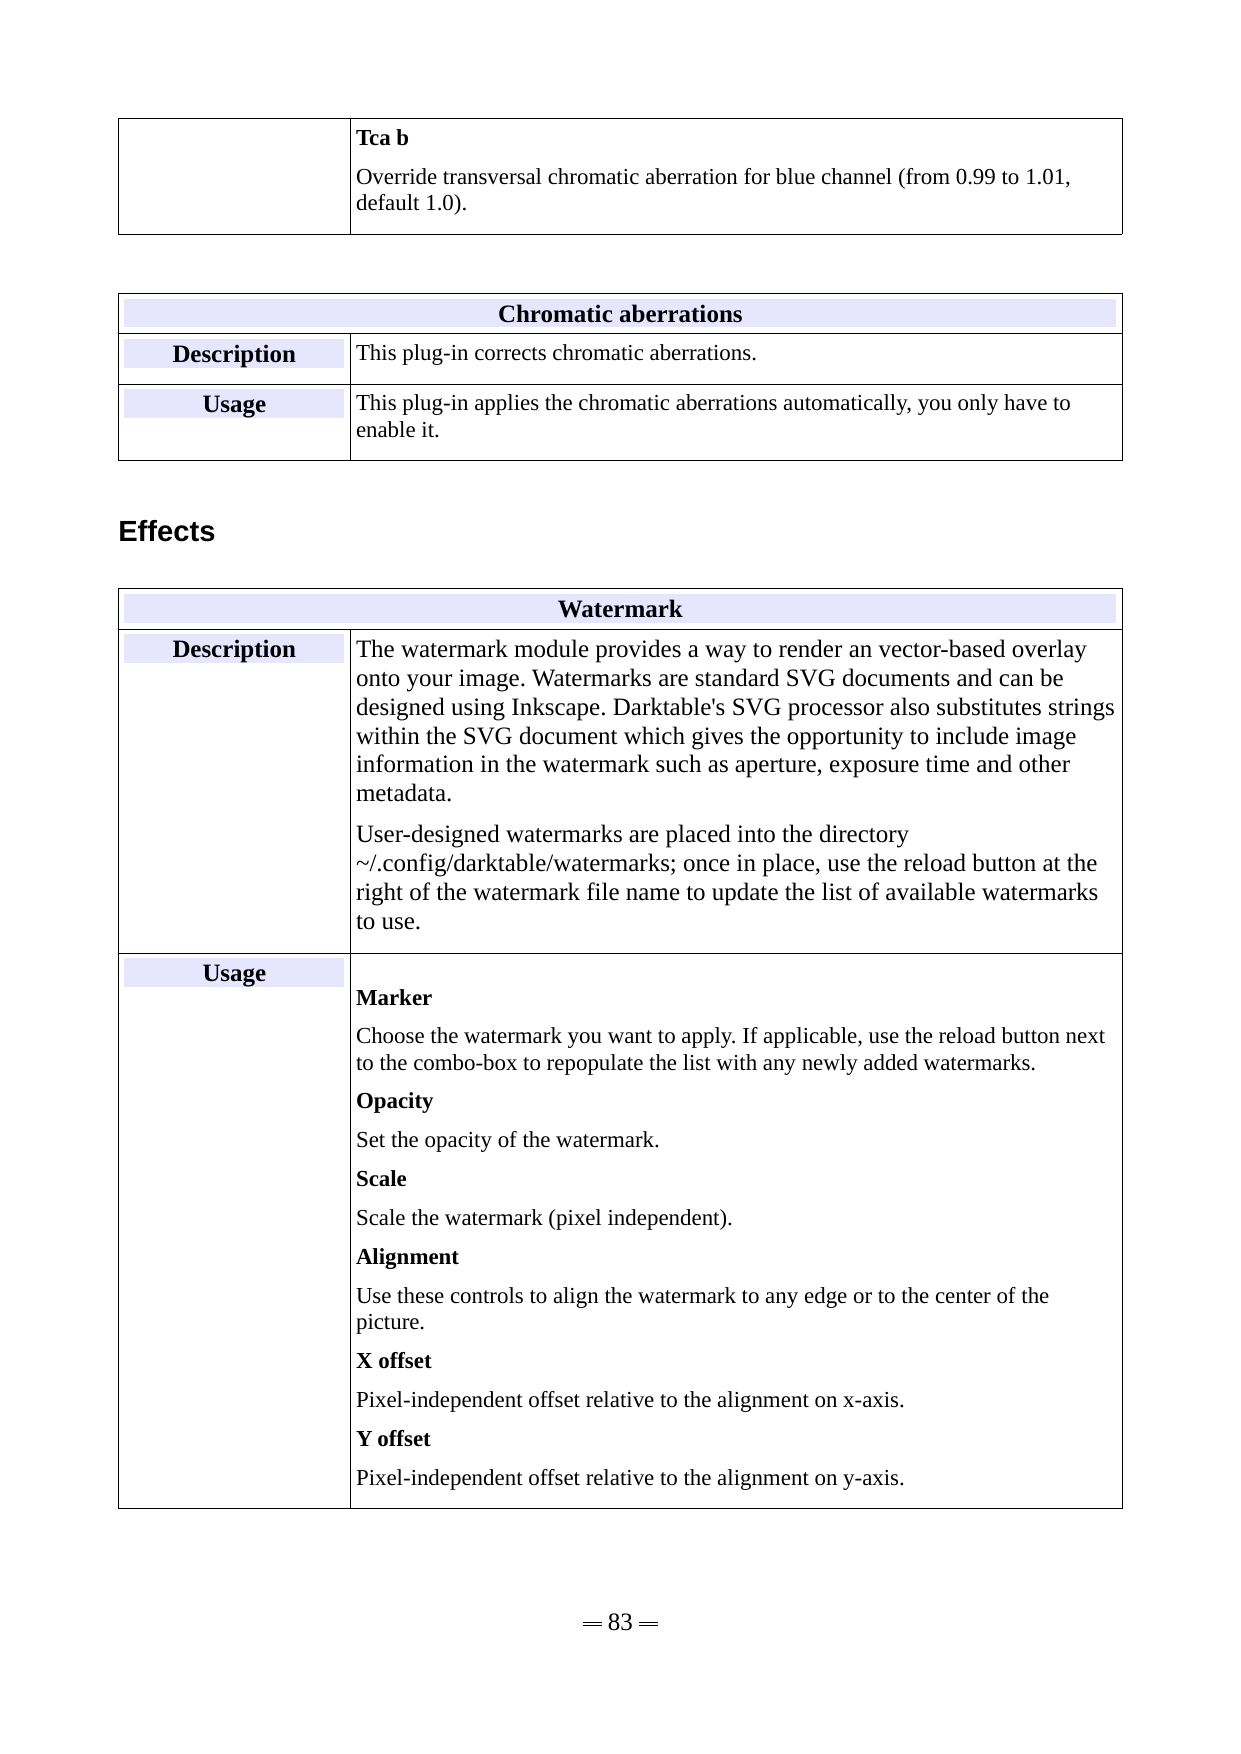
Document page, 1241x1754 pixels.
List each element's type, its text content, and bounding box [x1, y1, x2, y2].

table_header Watermark [119, 589, 1122, 629]
table_cell This plug-in corrects chromatic aberrations. [351, 334, 1122, 383]
table_cell Usage [119, 385, 350, 460]
table_cell Tca b Override transversal chromatic aberration for blue channel (from 0.99 to 1.01, default 1.0). [351, 119, 1122, 234]
table_cell Description [119, 334, 350, 383]
table_header Chromatic aberrations [119, 294, 1122, 333]
table_cell Usage [119, 954, 350, 1508]
table_cell [119, 119, 350, 234]
table_cell This plug-in applies the chromatic aberrations automatically, you only have to enable it. [351, 385, 1122, 460]
subtitle Effects [118, 513, 1122, 547]
table_cell Marker Choose the watermark you want to apply. If applicable, use the reload button next to the combo-box to repopulate the list with any newly added watermarks. Opacity Set the opacity of the watermark. Scale Scale the watermark (pixel independent). Alignment Use these controls to align the watermark to any edge or to the center of the picture. X offset Pixel-independent offset relative to the alignment on x-axis. Y offset Pixel-independent offset relative to the alignment on y-axis. [351, 954, 1122, 1508]
table_cell Description [119, 630, 350, 953]
table_cell The watermark module provides a way to render an vector-based overlay onto your image. Watermarks are standard SVG documents and can be designed using Inkscape. Darktable's SVG processor also substitutes strings within the SVG document which gives the opportunity to include image information in the watermark such as aperture, exposure time and other metadata. User-designed watermarks are placed into the directory ~/.config/darktable/watermarks; once in place, use the reload button at the right of the watermark file name to update the list of available watermarks to use. [351, 630, 1122, 953]
